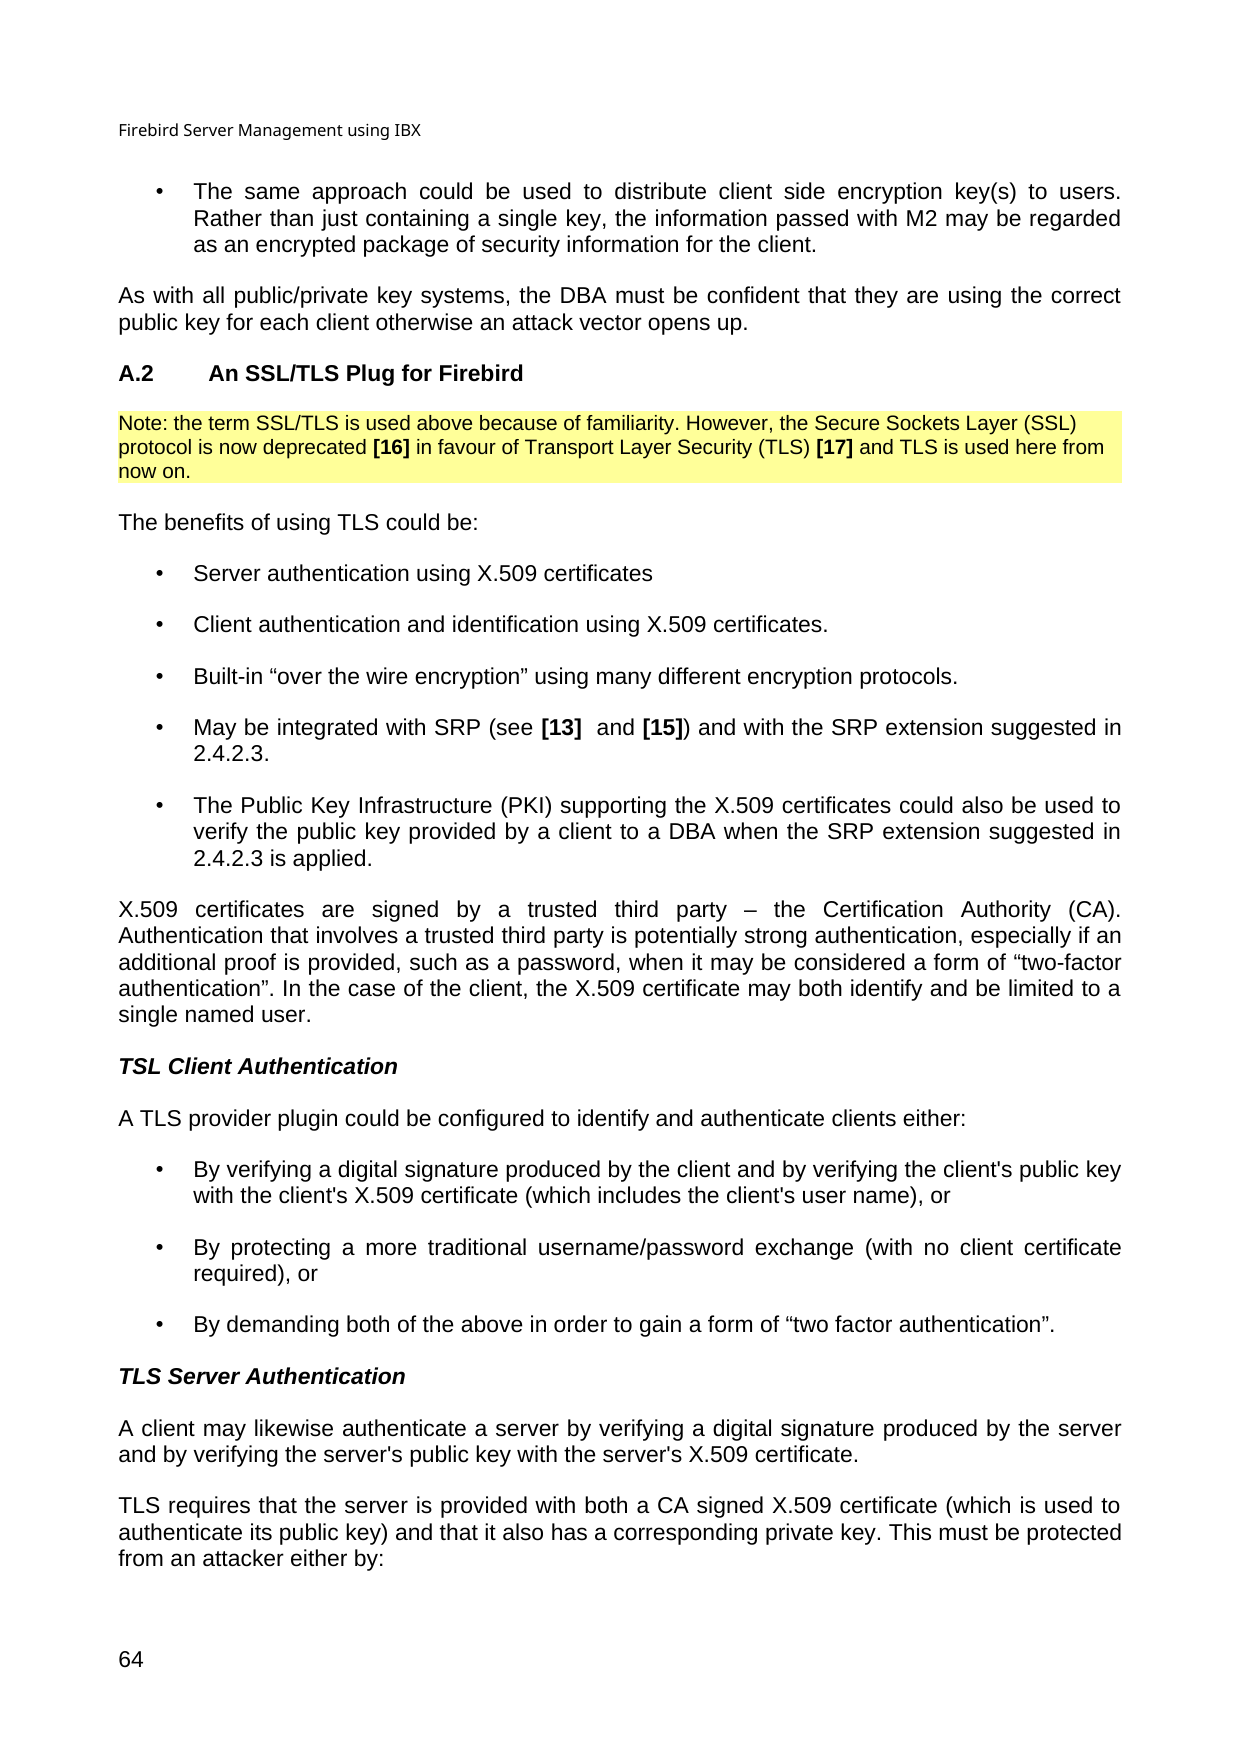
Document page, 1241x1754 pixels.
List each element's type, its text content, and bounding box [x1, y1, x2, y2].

subtitle An SSL/TLS Plug for Firebird [118, 360, 1122, 386]
list Built-in “over the wire encryption” using many different encryption protocols. [156, 663, 1122, 689]
text A client may likewise authenticate a server by verifying a digital signature produced by the server and by verifying the server's public key with the server's X.509 certificate. [118, 1414, 1122, 1467]
list By demanding both of the above in order to gain a form of “two factor authentication”. [156, 1311, 1122, 1338]
text As with all public/private key systems, the DBA must be confident that they are using the correct public key for each client otherwise an attack vector opens up. [118, 282, 1122, 335]
text Note: the term SSL/TLS is used above because of familiarity. However, the Secure Sockets Layer (SSL) protocol is now deprecated [16] in favour of Transport Layer Security (TLS) [17] and TLS is used here from now on. [118, 411, 1122, 483]
text X.509 certificates are signed by a trusted third party – the Certification Authority (CA). Authentication that involves a trusted third party is potentially strong authentication, especially if an additional proof is provided, such as a password, when it may be considered a form of “two-factor authentication”. In the case of the client, the X.509 certificate may both identify and be limited to a single named user. [118, 896, 1122, 1028]
text The benefits of using TLS could be: [118, 509, 1122, 535]
list By verifying a digital signature produced by the client and by verifying the client's public key with the client's X.509 certificate (which includes the client's user name), or [156, 1156, 1122, 1208]
text TLS Server Authentication [118, 1363, 1122, 1389]
list Server authentication using X.509 certificates [156, 560, 1122, 586]
text A TLS provider plugin could be configured to identify and authenticate clients either: [118, 1104, 1122, 1131]
list The same approach could be used to distribute client side encryption key(s) to users. Rather than just containing a single key, the information passed with M2 may be regarded as an encrypted package of security information for the client. [156, 178, 1122, 257]
list The Public Key Infrastructure (PKI) supporting the X.509 certificates could also be used to verify the public key provided by a client to a DBA when the SRP extension suggested in 2.4.2.3 is applied. [156, 792, 1122, 871]
list Client authentication and identification using X.509 certificates. [156, 611, 1122, 638]
text TSL Client Authentication [118, 1053, 1122, 1079]
list By protecting a more traditional username/password exchange (with no client certificate required), or [156, 1233, 1122, 1286]
list May be integrated with SRP (see [13] and [15]) and with the SRP extension suggested in 2.4.2.3. [156, 714, 1122, 767]
text TLS requires that the server is provided with both a CA signed X.509 certificate (which is used to authenticate its public key) and that it also has a corresponding private key. This must be protected from an attacker either by: [118, 1492, 1122, 1571]
